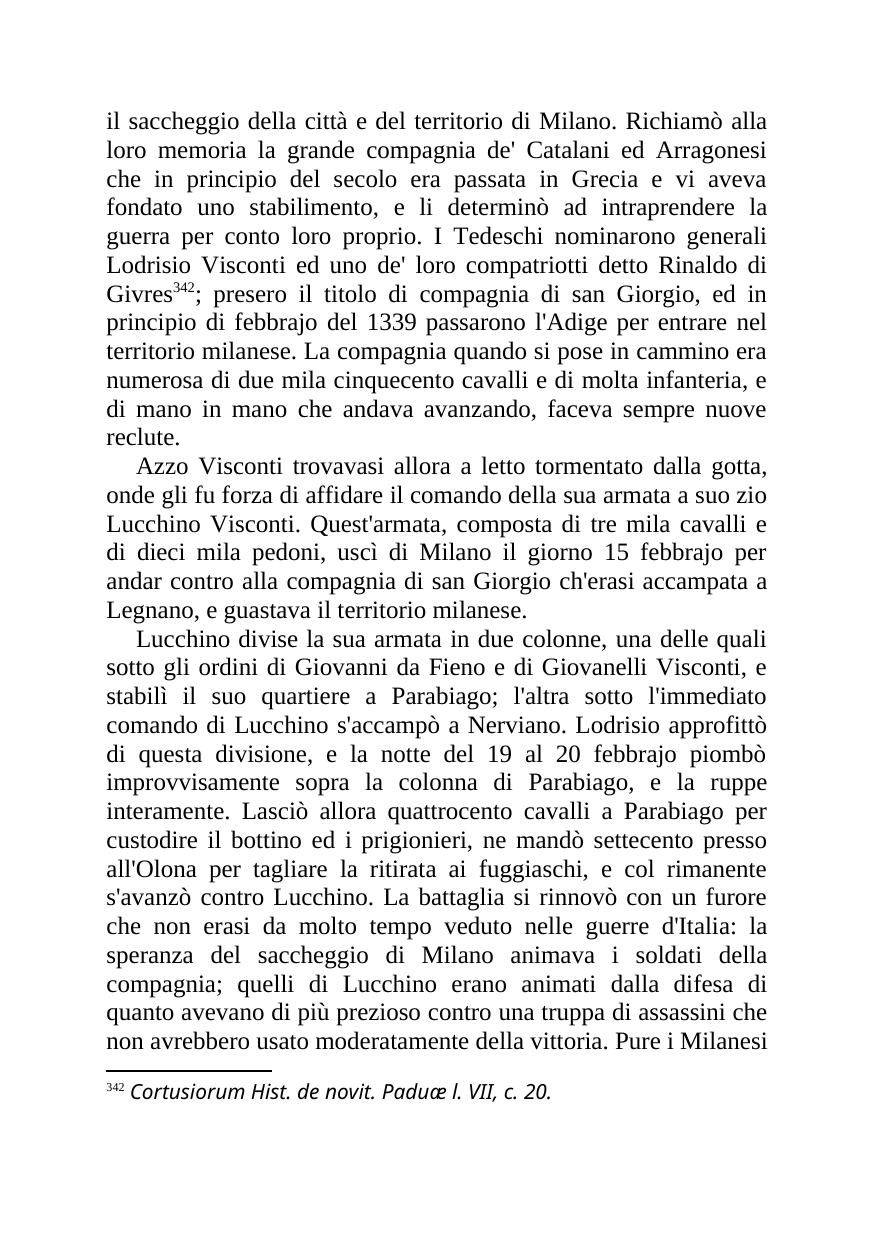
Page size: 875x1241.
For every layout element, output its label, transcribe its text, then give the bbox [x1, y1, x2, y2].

text Cortusiorum Hist. de novit. Paduæ l. VII, c. 20. [106, 1077, 768, 1105]
text Lucchino divise la sua armata in due colonne, una delle quali sotto gli ordini di Giovanni da Fieno e di Giovanelli Visconti, e stabilì il suo quartiere a Parabiago; l'altra sotto l'immediato comando di Lucchino s'accampò a Nerviano. Lodrisio approfittò di questa divisione, e la notte del 19 al 20 febbrajo piombò improvvisamente sopra la colonna di Parabiago, e la ruppe interamente. Lasciò allora quattrocento cavalli a Parabiago per custodire il bottino ed i prigionieri, ne mandò settecento presso all'Olona per tagliare la ritirata ai fuggiaschi, e col rimanente s'avanzò contro Lucchino. La battaglia si rinnovò con un furore che non erasi da molto tempo veduto nelle guerre d'Italia: la speranza del saccheggio di Milano animava i soldati della compagnia; quelli di Lucchino erano animati dalla difesa di quanto avevano di più prezioso contro una truppa di assassini che non avrebbero usato moderatamente della vittoria. Pure i Milanesi [106, 624, 768, 1055]
text il saccheggio della città e del territorio di Milano. Richiamò alla loro memoria la grande compagnia de' Catalani ed Arragonesi che in principio del secolo era passata in Grecia e vi aveva fondato uno stabilimento, e li determinò ad intraprendere la guerra per conto loro proprio. I Tedeschi nominarono generali Lodrisio Visconti ed uno de' loro compatriotti detto Rinaldo di Givres; presero il titolo di compagnia di san Giorgio, ed in principio di febbrajo del 1339 passarono l'Adige per entrare nel territorio milanese. La compagnia quando si pose in cammino era numerosa di due mila cinquecento cavalli e di molta infanteria, e di mano in mano che andava avanzando, faceva sempre nuove reclute. [106, 106, 768, 451]
text Azzo Visconti trovavasi allora a letto tormentato dalla gotta, onde gli fu forza di affidare il comando della sua armata a suo zio Lucchino Visconti. Quest'armata, composta di tre mila cavalli e di dieci mila pedoni, uscì di Milano il giorno 15 febbrajo per andar contro alla compagnia di san Giorgio ch'erasi accampata a Legnano, e guastava il territorio milanese. [106, 451, 768, 624]
